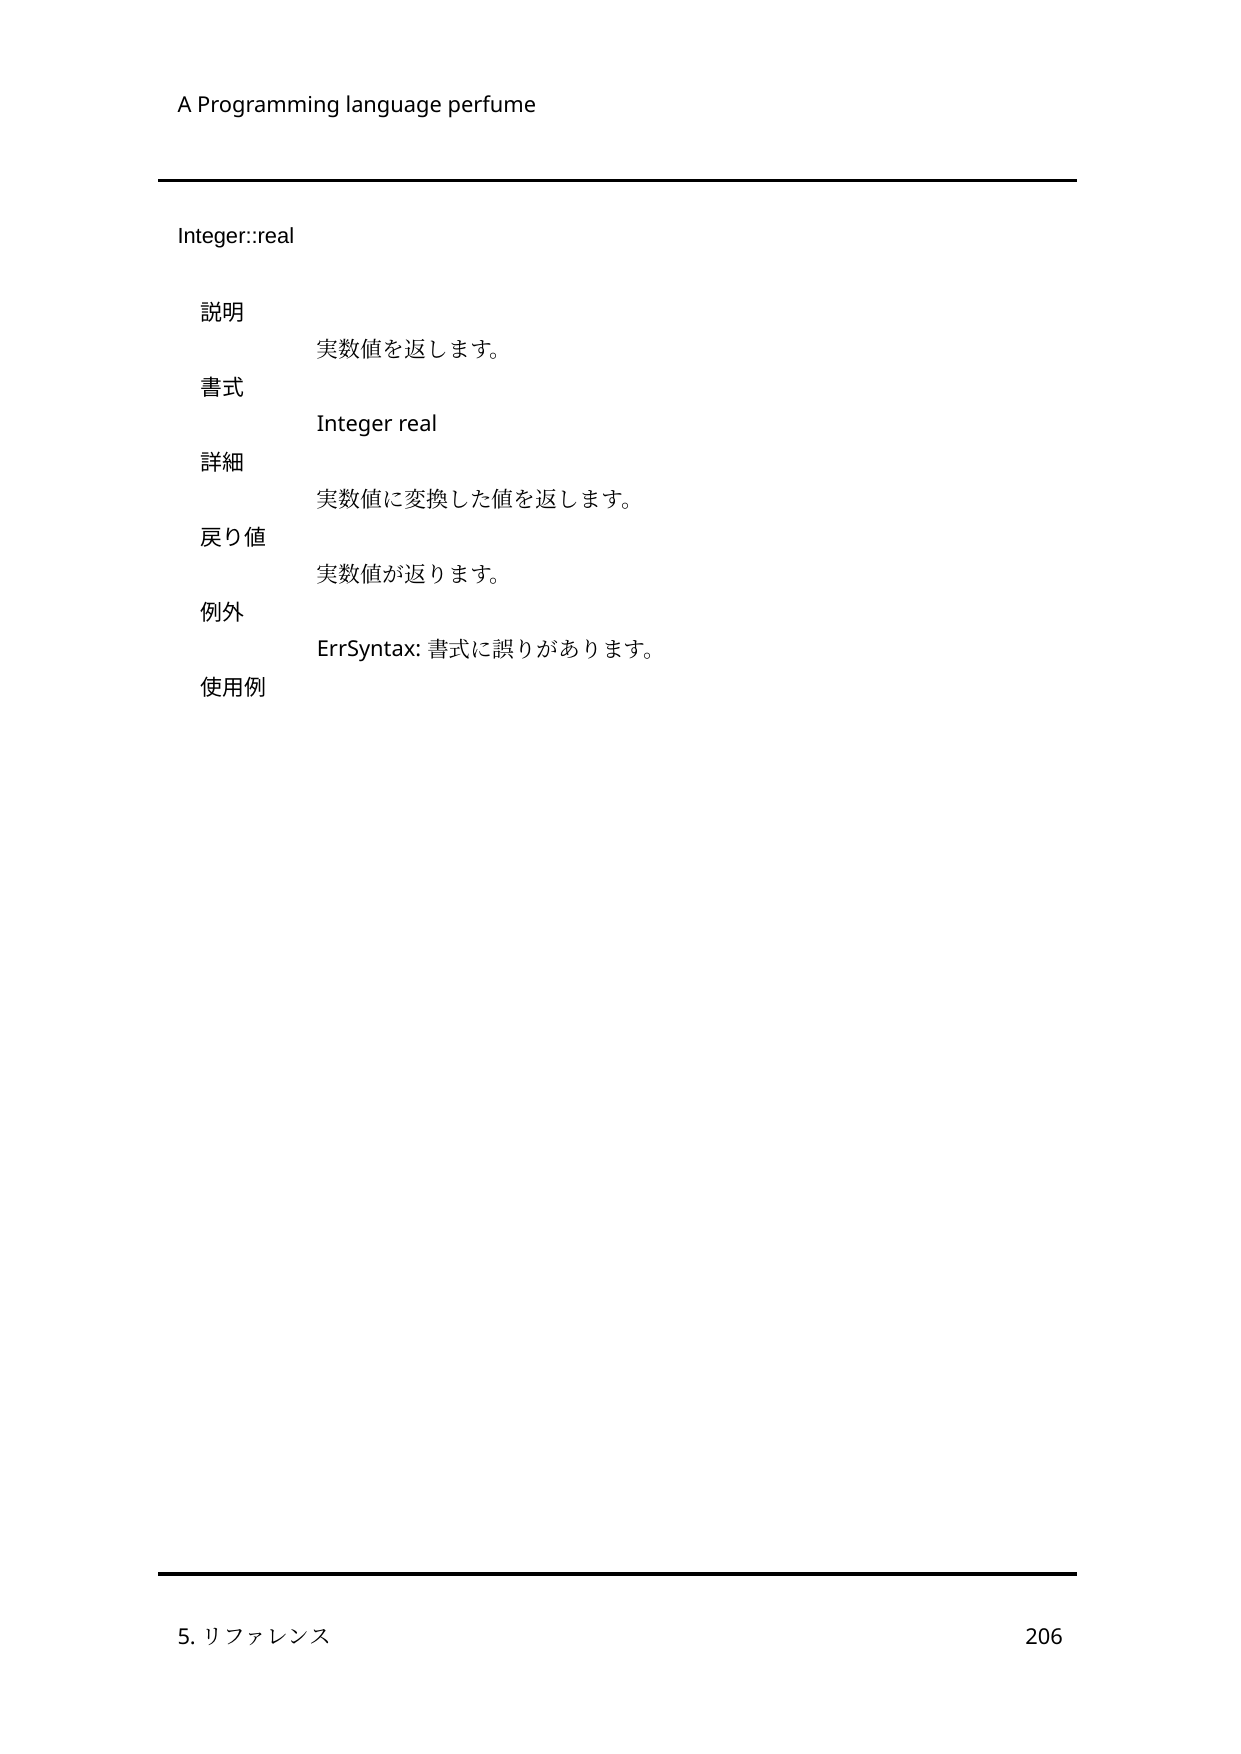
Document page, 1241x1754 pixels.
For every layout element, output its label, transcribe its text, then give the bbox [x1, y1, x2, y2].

table_cell 実数値が返ります。 [317, 517, 1063, 592]
table_cell 例外 [200, 592, 317, 667]
table_header 説明 [200, 292, 317, 367]
table_cell Integer real [317, 367, 1063, 442]
table_header 実数値を返します。 [317, 292, 1063, 367]
table_cell 戻り値 [200, 517, 317, 592]
table_cell ErrSyntax: 書式に誤りがあります。 [317, 592, 1063, 667]
table_cell [317, 667, 1063, 742]
table_cell 使用例 [200, 667, 317, 742]
table_cell 実数値に変換した値を返します。 [317, 442, 1063, 517]
subtitle Integer::real [177, 217, 1063, 254]
table_cell 書式 [200, 367, 317, 442]
table_cell 詳細 [200, 442, 317, 517]
